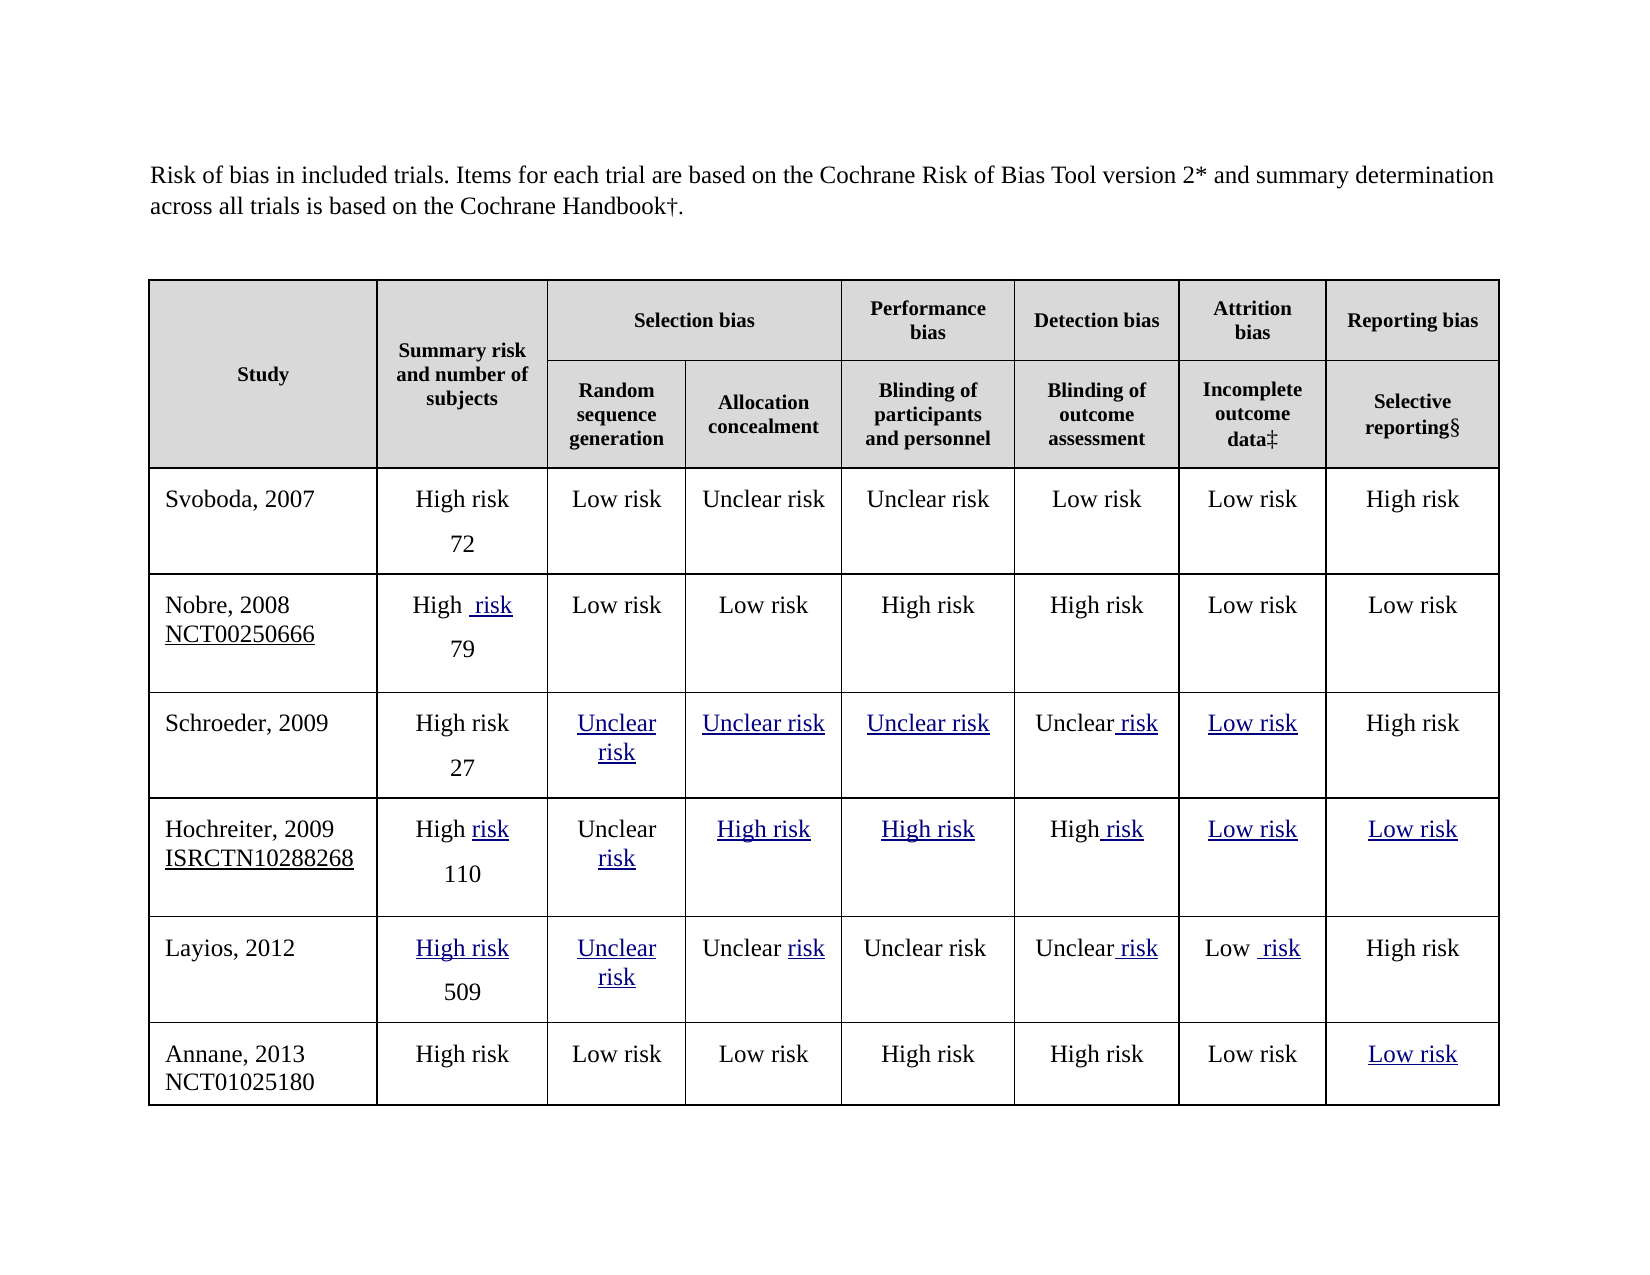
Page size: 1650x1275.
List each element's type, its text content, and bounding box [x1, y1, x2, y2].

table_cell Allocation concealment [686, 361, 841, 467]
table_cell High risk [686, 799, 841, 916]
table_cell Low risk [1015, 469, 1178, 573]
table_cell High risk [842, 575, 1014, 691]
table_cell Incomplete outcome data‡ [1180, 361, 1325, 467]
table_cell Unclear risk [842, 469, 1014, 573]
table_header Selection bias [548, 281, 841, 360]
table_cell Low risk [1327, 1023, 1498, 1104]
table_cell Unclear risk [1015, 917, 1178, 1022]
table_header Study [150, 281, 376, 467]
table_cell Unclear risk [842, 917, 1014, 1022]
table_cell High risk [1327, 469, 1498, 573]
table_cell Low risk [686, 575, 841, 691]
table_cell Random sequence generation [548, 361, 685, 467]
table_header Detection bias [1015, 281, 1178, 360]
table_header Performance bias [842, 281, 1014, 360]
table_header Attrition bias [1180, 281, 1325, 360]
text Risk of bias in included trials. Items for each trial are based on the Cochrane Risk of Bias Tool version 2* and summary determination across all trials is based on the Cochrane Handbook†. [150, 160, 1500, 220]
table_cell Low risk [1327, 799, 1498, 916]
table_cell High risk [1015, 1023, 1178, 1104]
table_cell Low risk [548, 469, 685, 573]
table_cell High risk [378, 1023, 547, 1104]
table_cell Low risk [1180, 469, 1325, 573]
table_cell Selective reporting§ [1327, 361, 1498, 467]
table_cell Unclear risk [686, 917, 841, 1022]
table_cell Layios, 2012 [150, 917, 376, 1022]
table_cell Hochreiter, 2009 ISRCTN10288268 [150, 799, 376, 916]
table_cell Unclear risk [842, 693, 1014, 797]
table_cell High risk [842, 1023, 1014, 1104]
table_cell High risk [1015, 799, 1178, 916]
table_cell High risk [1327, 693, 1498, 797]
table_cell High risk [842, 799, 1014, 916]
table_cell High risk 509 [378, 917, 547, 1022]
table_cell Svoboda, 2007 [150, 469, 376, 573]
table_cell High risk [1327, 917, 1498, 1022]
table_header Reporting bias [1327, 281, 1498, 360]
table_cell Low risk [1180, 799, 1325, 916]
table_cell Annane, 2013 NCT01025180 [150, 1023, 376, 1104]
table_cell Unclear risk [548, 917, 685, 1022]
table_cell Unclear risk [548, 693, 685, 797]
table_cell Blinding of participants and personnel [842, 361, 1014, 467]
table_cell Unclear risk [686, 693, 841, 797]
table_cell High risk 79 [378, 575, 547, 691]
table_cell Schroeder, 2009 [150, 693, 376, 797]
table_cell Nobre, 2008 NCT00250666 [150, 575, 376, 691]
table_cell Low risk [1180, 1023, 1325, 1104]
table_cell Low risk [1180, 693, 1325, 797]
table_cell High risk 72 [378, 469, 547, 573]
table_cell Low risk [1180, 917, 1325, 1022]
table_cell Low risk [1327, 575, 1498, 691]
table_cell Unclear risk [548, 799, 685, 916]
table_cell Low risk [548, 1023, 685, 1104]
table_cell Low risk [686, 1023, 841, 1104]
table_cell Unclear risk [686, 469, 841, 573]
table_cell High risk [1015, 575, 1178, 691]
table_cell Low risk [1180, 575, 1325, 691]
table_cell Blinding of outcome assessment [1015, 361, 1178, 467]
table_cell Low risk [548, 575, 685, 691]
table_cell High risk 110 [378, 799, 547, 916]
table_header Summary risk and number of subjects [378, 281, 547, 467]
table_cell Unclear risk [1015, 693, 1178, 797]
table_cell High risk 27 [378, 693, 547, 797]
